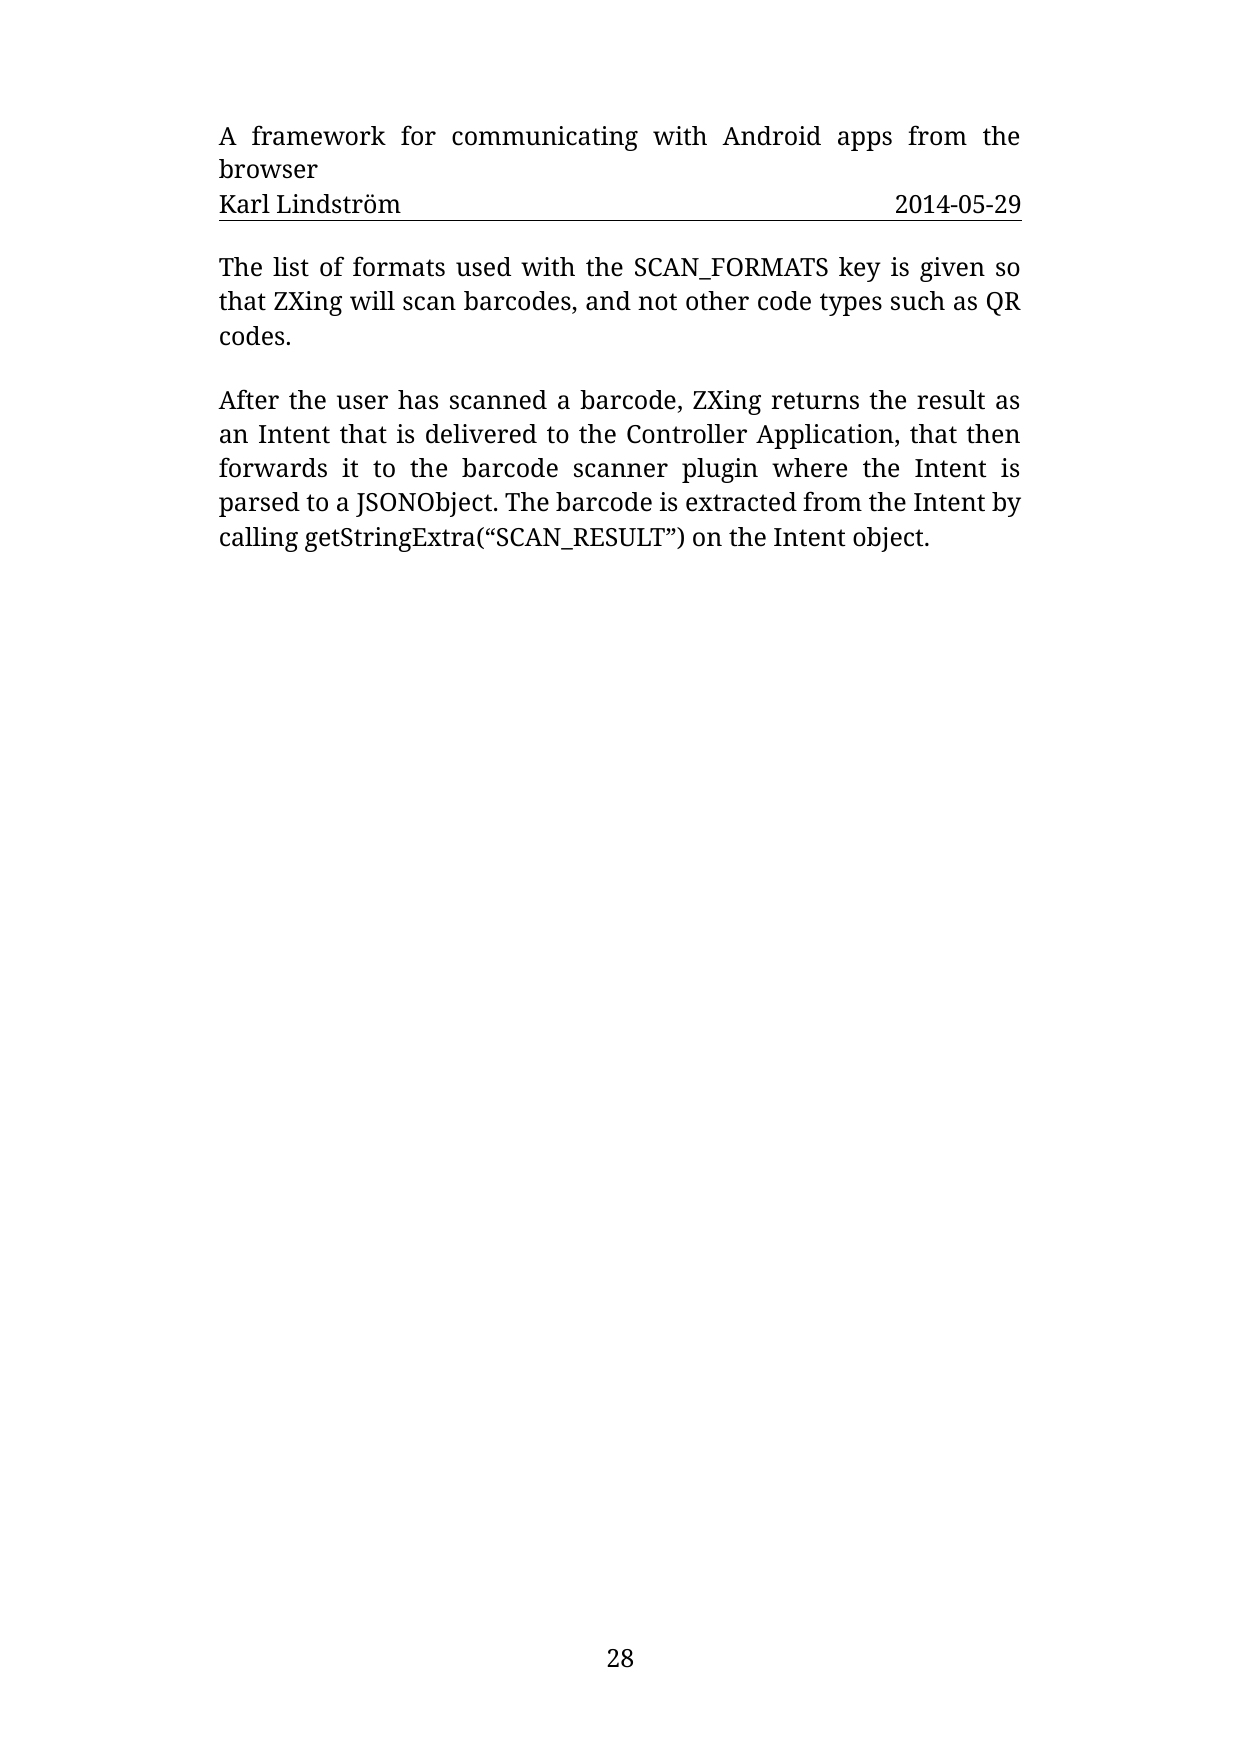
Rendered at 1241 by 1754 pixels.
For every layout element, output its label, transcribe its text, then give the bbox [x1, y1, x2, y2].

text The list of formats used with the SCAN_FORMATS key is given so that ZXing will scan barcodes, and not other code types such as QR codes. [218, 250, 1022, 352]
text After the user has scanned a barcode, ZXing returns the result as an Intent that is delivered to the Controller Application, that then forwards it to the barcode scanner plugin where the Intent is parsed to a JSONObject. The barcode is extracted from the Intent by calling getStringExtra(“SCAN_RESULT”) on the Intent object. [218, 383, 1022, 553]
